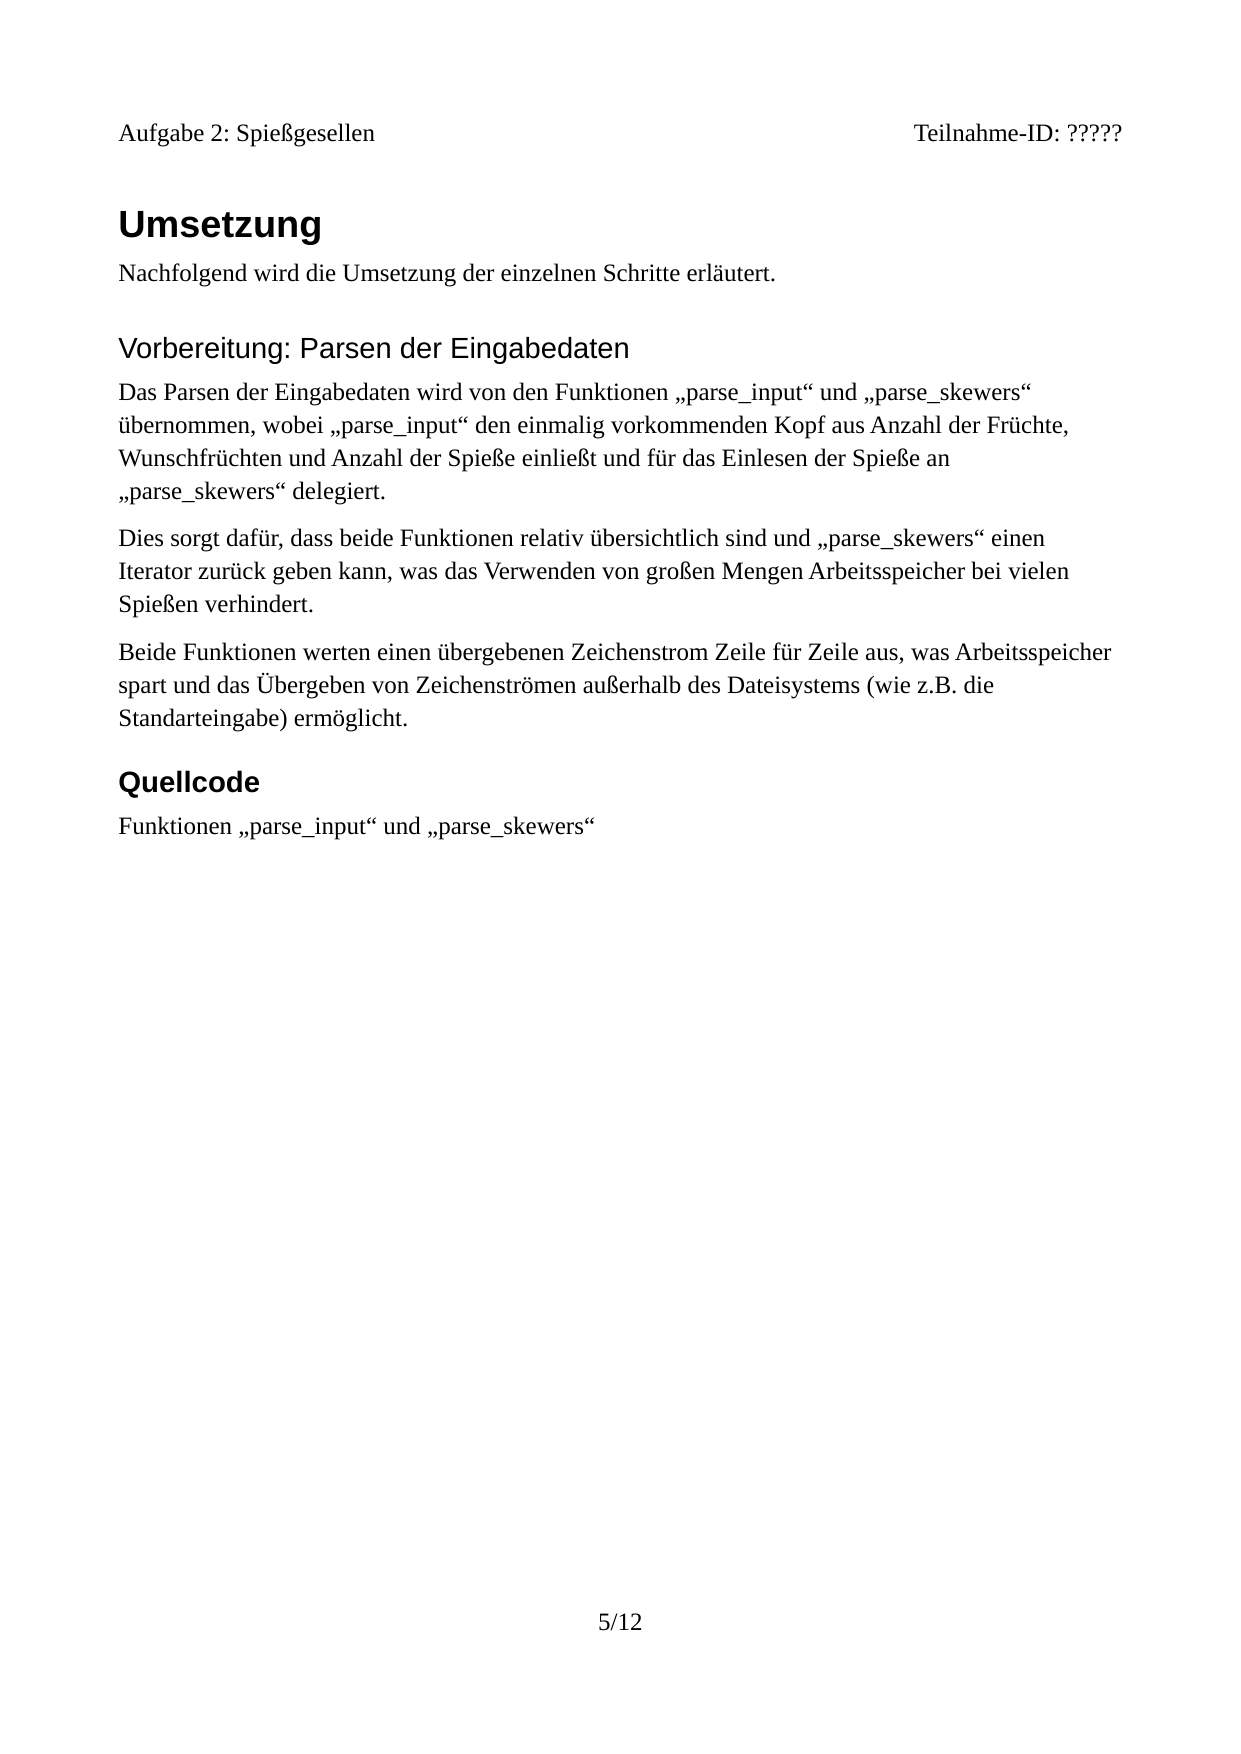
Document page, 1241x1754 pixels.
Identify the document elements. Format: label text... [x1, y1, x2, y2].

subtitle Umsetzung [118, 202, 1122, 246]
text Nachfolgend wird die Umsetzung der einzelnen Schritte erläutert. [118, 258, 1122, 287]
text Funktionen „parse_input“ und „parse_skewers“ [118, 811, 1122, 840]
text Beide Funktionen werten einen übergebenen Zeichenstrom Zeile für Zeile aus, was Arbeitsspeicher spart und das Übergeben von Zeichenströmen außerhalb des Dateisystems (wie z.B. die Standarteingabe) ermöglicht. [118, 637, 1122, 732]
subtitle Vorbereitung: Parsen der Eingabedaten [118, 331, 1122, 364]
text Dies sorgt dafür, dass beide Funktionen relativ übersichtlich sind und „parse_skewers“ einen Iterator zurück geben kann, was das Verwenden von großen Mengen Arbeitsspeicher bei vielen Spießen verhindert. [118, 523, 1122, 618]
subtitle Quellcode [118, 765, 1122, 799]
text Das Parsen der Eingabedaten wird von den Funktionen „parse_input“ und „parse_skewers“ übernommen, wobei „parse_input“ den einmalig vorkommenden Kopf aus Anzahl der Früchte, Wunschfrüchten und Anzahl der Spieße einließt und für das Einlesen der Spieße an „parse_skewers“ delegiert. [118, 377, 1122, 504]
